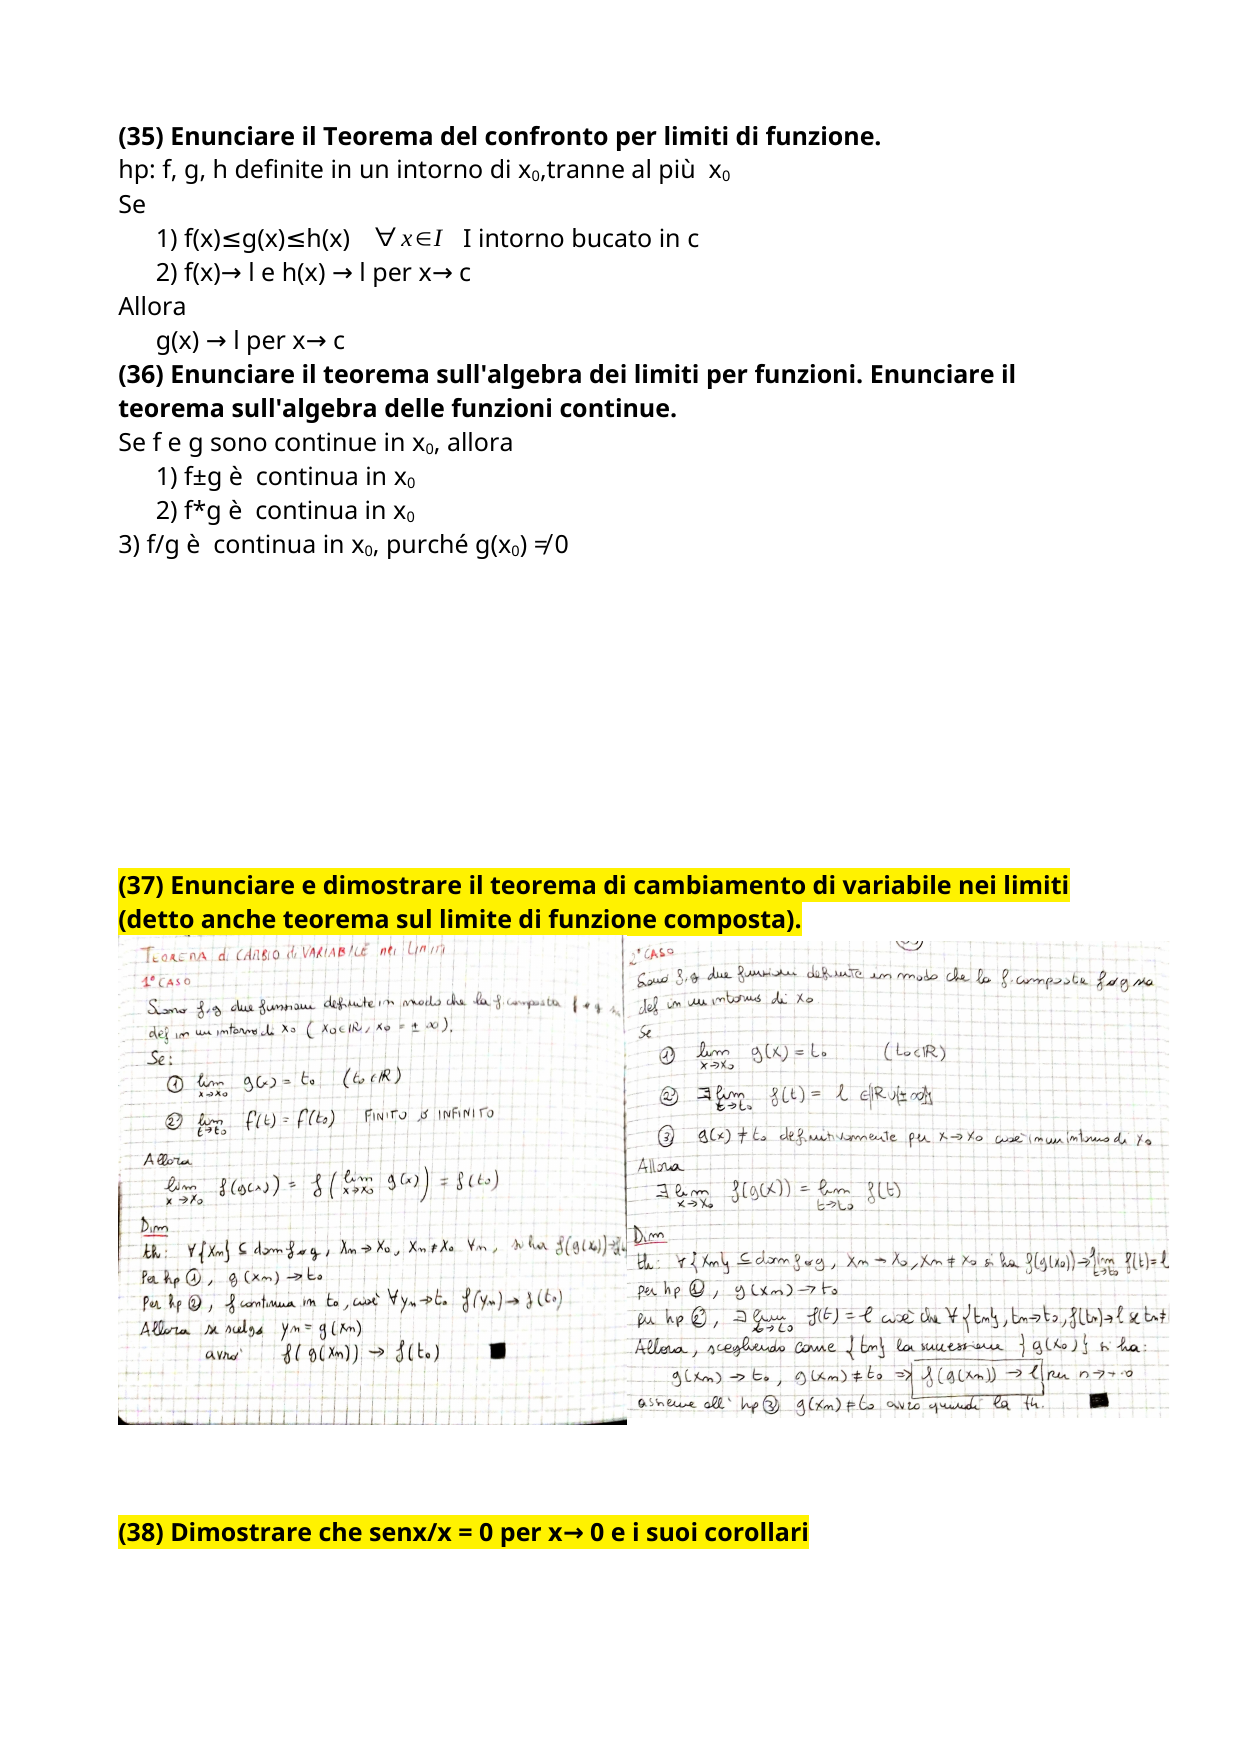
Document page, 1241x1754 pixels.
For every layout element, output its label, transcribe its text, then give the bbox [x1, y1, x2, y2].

text 2) f(x)→ l e h(x) → l per x→ c [118, 254, 1122, 288]
text (38) Dimostrare che senx/x = 0 per x→ 0 e i suoi corollari [118, 1515, 1122, 1549]
picture [118, 935, 1170, 1425]
text Allora [118, 288, 1122, 322]
text 3) f/g è continua in x0, purché g(x0) ≠ 0 [118, 527, 1122, 561]
text (35) Enunciare il Teorema del confronto per limiti di funzione. [118, 118, 1122, 152]
text 1) f±g è continua in x0 [118, 459, 1122, 493]
text (36) Enunciare il teorema sull'algebra dei limiti per funzioni. Enunciare il teorema sull'algebra delle funzioni continue. [118, 357, 1122, 425]
text 1) f(x)≤g(x)≤h(x) I intorno bucato in c [118, 220, 1122, 254]
text g(x) → l per x→ c [118, 322, 1122, 357]
text (37) Enunciare e dimostrare il teorema di cambiamento di variabile nei limiti (detto anche teorema sul limite di funzione composta). [118, 867, 1122, 936]
text Se [118, 186, 1122, 220]
text hp: f, g, h definite in un intorno di x0,tranne al più x0 [118, 152, 1122, 186]
text Se f e g sono continue in x0, allora [118, 425, 1122, 459]
text 2) f*g è continua in x0 [118, 493, 1122, 527]
